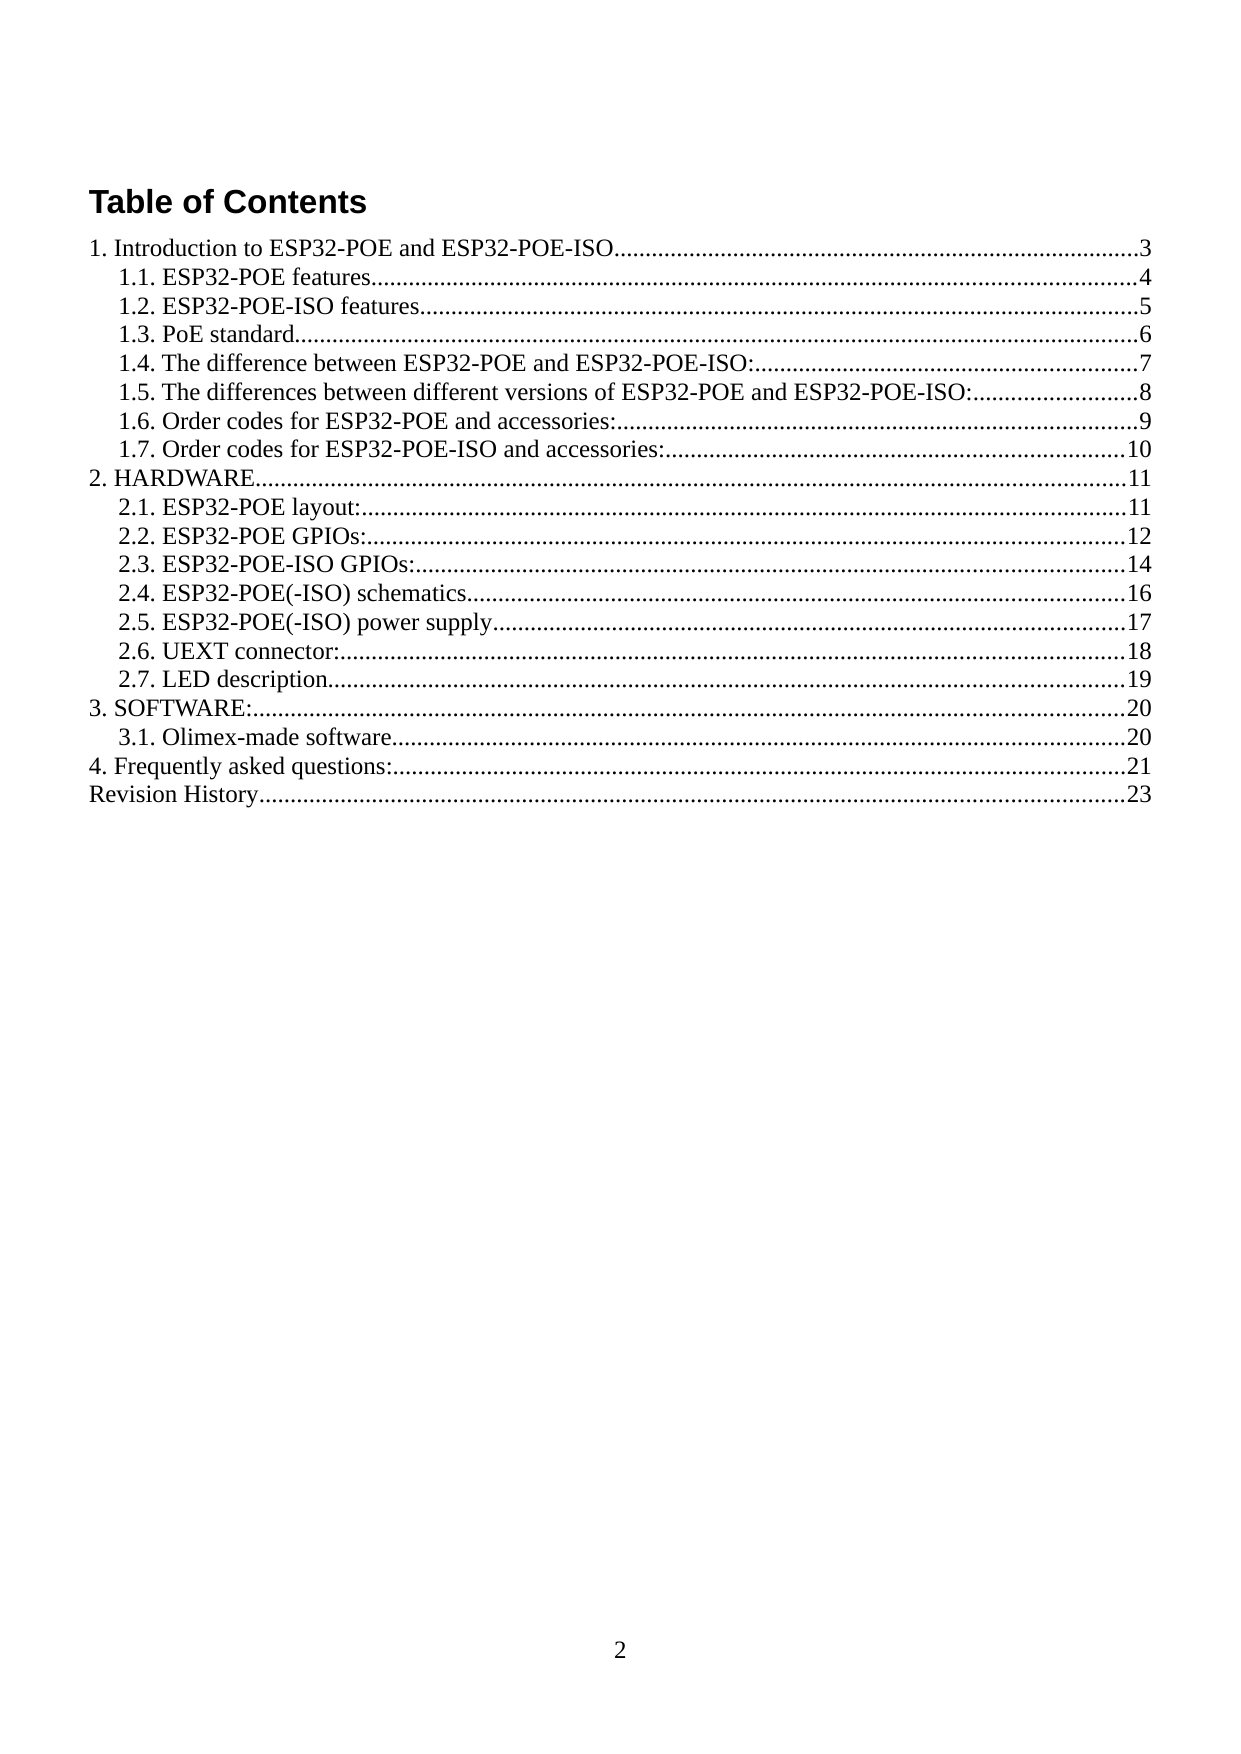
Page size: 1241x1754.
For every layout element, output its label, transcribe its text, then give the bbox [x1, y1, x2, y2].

text 2.5. ESP32-POE(-ISO) power supply 17 [118, 607, 1152, 636]
text 1.5. The differences between different versions of ESP32-POE and ESP32-POE-ISO: 8 [118, 377, 1152, 406]
text 2.4. ESP32-POE(-ISO) schematics 16 [118, 578, 1152, 607]
text 4. Frequently asked questions: 21 [88, 751, 1152, 779]
text 2.3. ESP32-POE-ISO GPIOs: 14 [118, 549, 1152, 578]
text 1.1. ESP32-POE features 4 [118, 262, 1152, 291]
text 1.6. Order codes for ESP32-POE and accessories: 9 [118, 406, 1152, 434]
subtitle Table of Contents [88, 182, 1152, 221]
text 1.7. Order codes for ESP32-POE-ISO and accessories: 10 [118, 434, 1152, 463]
text 1.4. The difference between ESP32-POE and ESP32-POE-ISO: 7 [118, 348, 1152, 377]
text 1. Introduction to ESP32-POE and ESP32-POE-ISO 3 [88, 233, 1152, 262]
text 1.2. ESP32-POE-ISO features 5 [118, 291, 1152, 319]
text 2.6. UEXT connector: 18 [118, 636, 1152, 664]
text 2. HARDWARE 11 [88, 463, 1152, 492]
text 2.2. ESP32-POE GPIOs: 12 [118, 521, 1152, 549]
text 2.7. LED description 19 [118, 664, 1152, 693]
text 3.1. Olimex-made software 20 [118, 722, 1152, 751]
text 1.3. PoE standard 6 [118, 319, 1152, 348]
text 2.1. ESP32-POE layout: 11 [118, 492, 1152, 521]
text 3. SOFTWARE: 20 [88, 693, 1152, 722]
text Revision History 23 [88, 779, 1152, 808]
